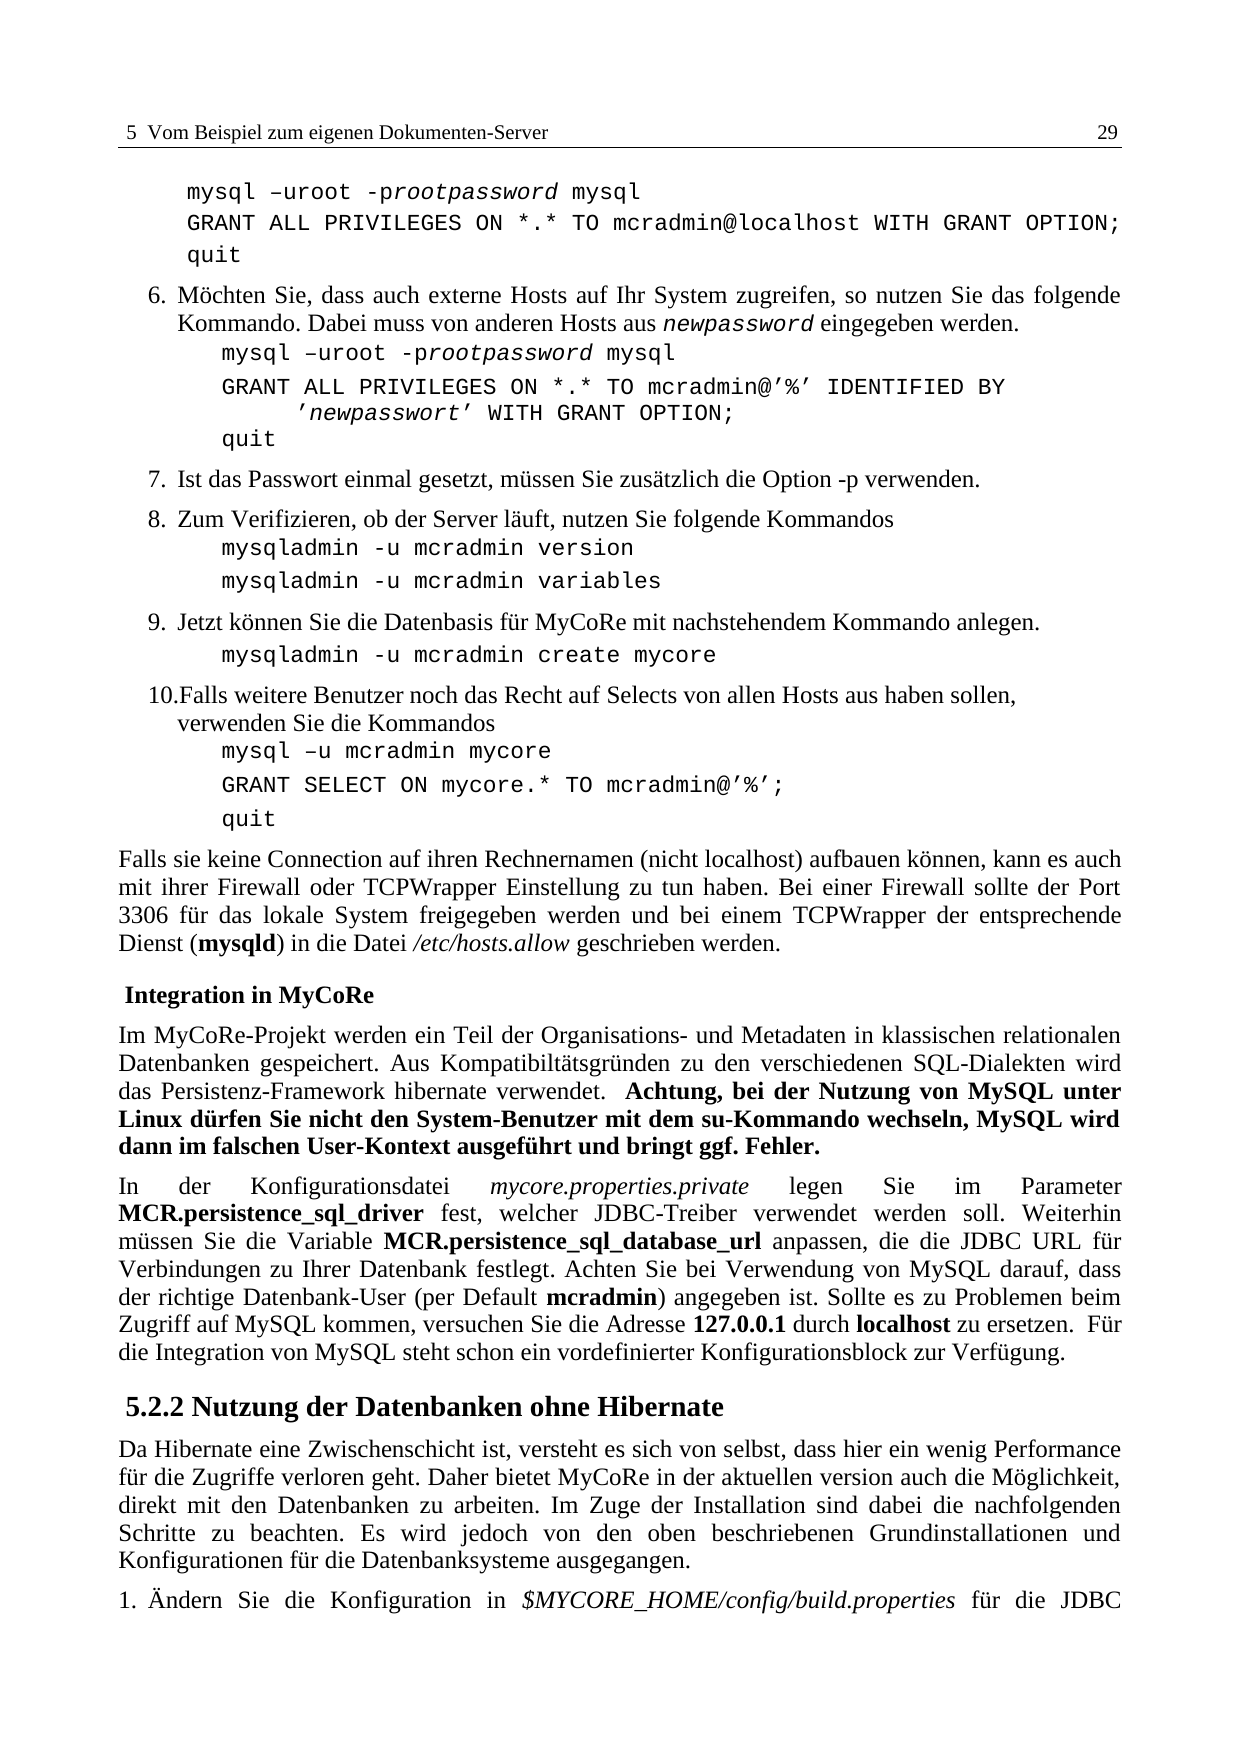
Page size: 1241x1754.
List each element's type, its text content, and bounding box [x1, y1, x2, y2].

subtitle Integration in MyCoRe [118, 981, 1122, 1009]
list mysql –uroot -prootpassword mysql GRANT ALL PRIVILEGES ON *.* TO mcradmin@localhost WITH GRANT OPTION; quit [118, 177, 1122, 269]
subtitle Nutzung der Datenbanken ohne Hibernate [118, 1391, 1122, 1423]
text In der Konfigurationsdatei mycore.properties.private legen Sie im Parameter MCR.persistence_sql_driver fest, welcher JDBC-Treiber verwendet werden soll. Weiterhin müssen Sie die Variable MCR.persistence_sql_database_url anpassen, die die JDBC URL für Verbindungen zu Ihrer Datenbank festlegt. Achten Sie bei Verwendung von MySQL darauf, dass der richtige Datenbank-User (per Default mcradmin) angegeben ist. Sollte es zu Problemen beim Zugriff auf MySQL kommen, versuchen Sie die Adresse 127.0.0.1 durch localhost zu ersetzen. Für die Integration von MySQL steht schon ein vordefinierter Konfigurationsblock zur Verfügung. [118, 1172, 1122, 1366]
list Zum Verifizieren, ob der Server läuft, nutzen Sie folgende Kommandos mysqladmin -u mcradmin version mysqladmin -u mcradmin variables [118, 505, 1122, 596]
text Falls sie keine Connection auf ihren Rechnernamen (nicht localhost) aufbauen können, kann es auch mit ihrer Firewall oder TCPWrapper Einstellung zu tun haben. Bei einer Firewall sollte der Port 3306 für das lokale System freigegeben werden und bei einem TCPWrapper der entsprechende Dienst (mysqld) in die Datei /etc/hosts.allow geschrieben werden. [118, 846, 1122, 956]
text Da Hibernate eine Zwischenschicht ist, versteht es sich von selbst, dass hier ein wenig Performance für die Zugriffe verloren geht. Daher bietet MyCoRe in der aktuellen version auch die Möglichkeit, direkt mit den Datenbanken zu arbeiten. Im Zuge der Installation sind dabei die nachfolgenden Schritte zu beachten. Es wird jedoch von den oben beschriebenen Grundinstallationen und Konfigurationen für die Datenbanksysteme ausgegangen. [118, 1436, 1122, 1574]
list Ändern Sie die Konfiguration in $MYCORE_HOME/config/build.properties für die JDBC [118, 1586, 1122, 1614]
text Im MyCoRe-Projekt werden ein Teil der Organisations- und Metadaten in klassischen relationalen Datenbanken gespeichert. Aus Kompatibiltätsgründen zu den verschiedenen SQL-Dialekten wird das Persistenz-Framework hibernate verwendet. Achtung, bei der Nutzung von MySQL unter Linux dürfen Sie nicht den System-Benutzer mit dem su-Kommando wechseln, MySQL wird dann im falschen User-Kontext ausgeführt und bringt ggf. Fehler. [118, 1022, 1122, 1160]
list Ist das Passwort einmal gesetzt, müssen Sie zusätzlich die Option -p verwenden. [118, 466, 1122, 493]
list Falls weitere Benutzer noch das Recht auf Selects von allen Hosts aus haben sollen, verwenden Sie die Kommandos mysql –u mcradmin mycore GRANT SELECT ON mycore.* TO mcradmin@’%’; quit [118, 681, 1122, 834]
list Jetzt können Sie die Datenbasis für MyCoRe mit nachstehendem Kommando anlegen. mysqladmin -u mcradmin create mycore [118, 608, 1122, 669]
list Möchten Sie, dass auch externe Hosts auf Ihr System zugreifen, so nutzen Sie das folgende Kommando. Dabei muss von anderen Hosts aus newpassword eingegeben werden. mysql –uroot -prootpassword mysql GRANT ALL PRIVILEGES ON *.* TO mcradmin@’%’ IDENTIFIED BY ’newpasswort’ WITH GRANT OPTION; quit [118, 281, 1122, 454]
